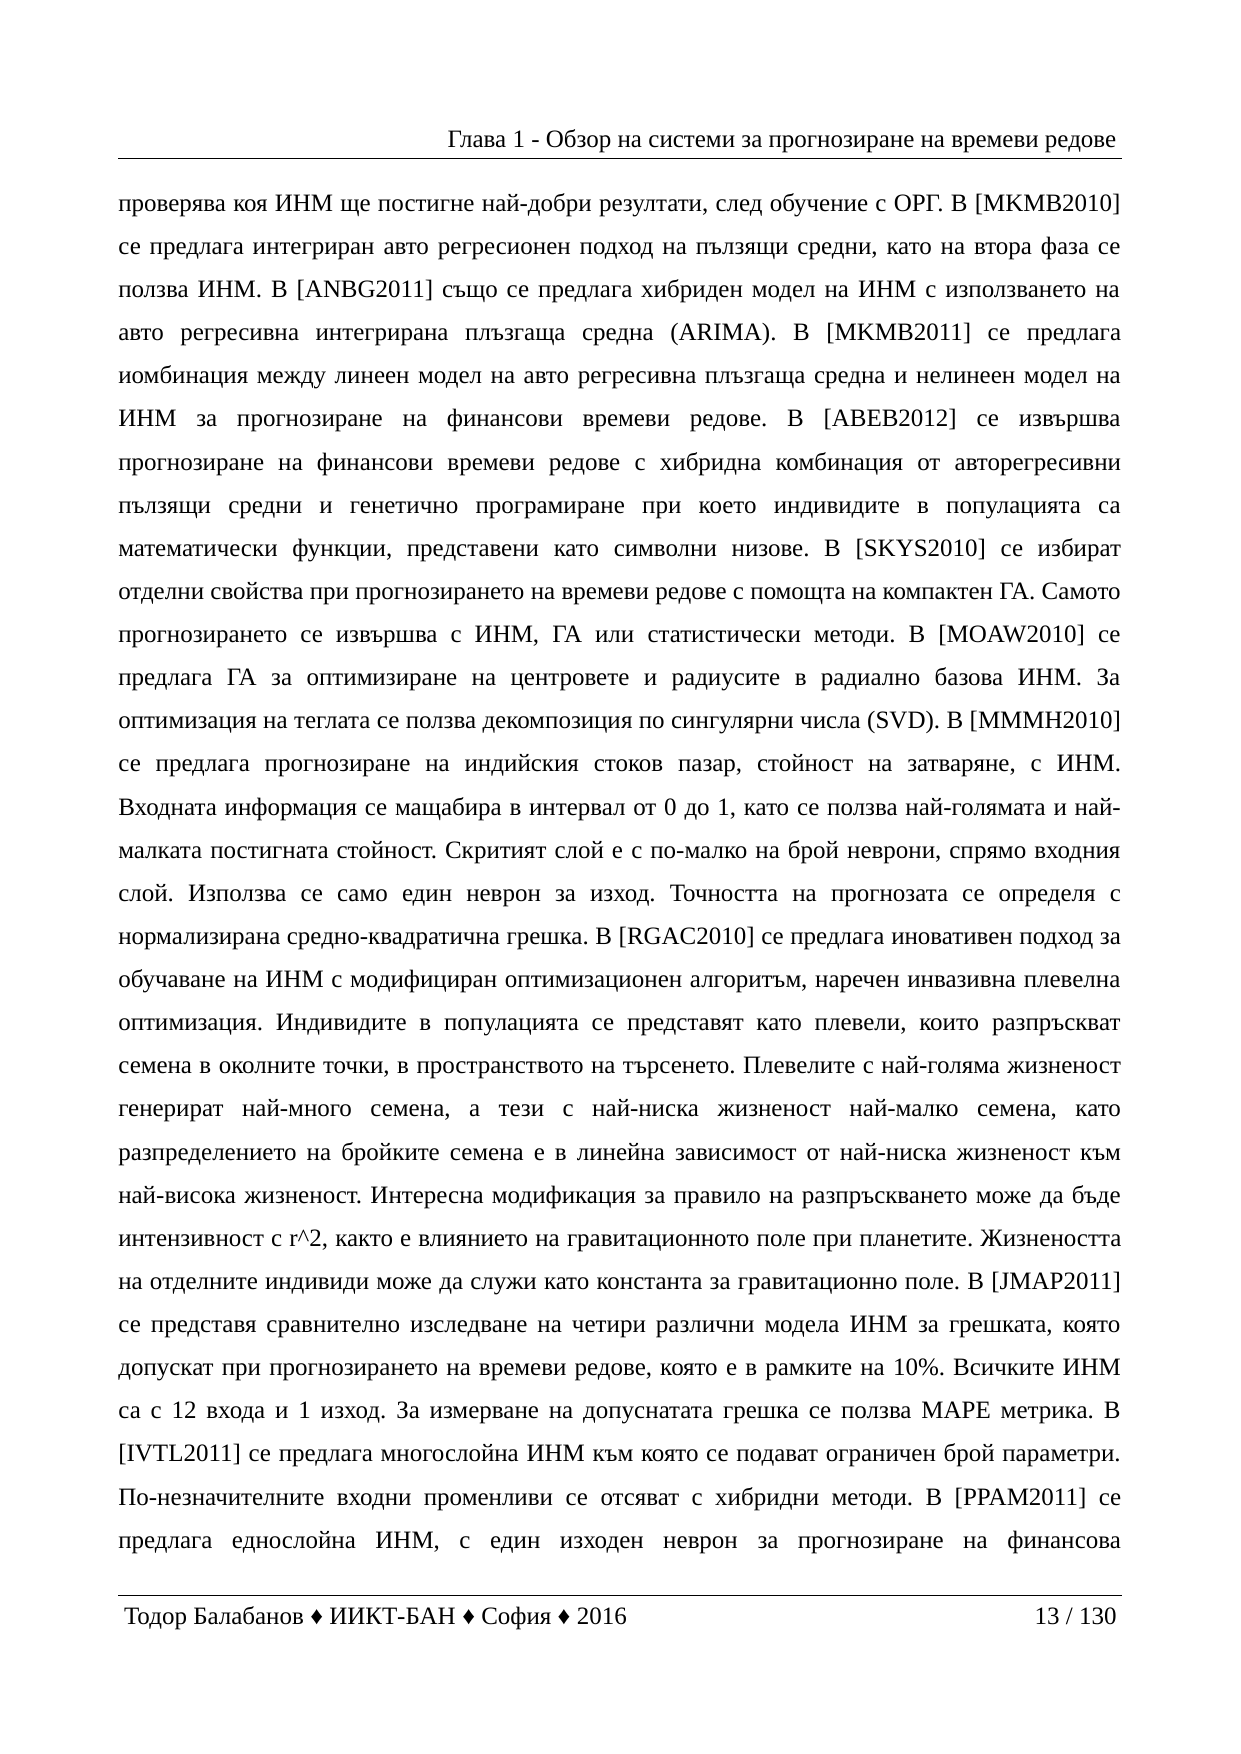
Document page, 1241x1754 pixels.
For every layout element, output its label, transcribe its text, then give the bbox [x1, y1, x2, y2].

text проверява коя ИНМ ще постигне най-добри резултати, след обучение с ОРГ. В [MKMB2010] се предлага интегриран авто регресионен подход на пълзящи средни, като на втора фаза се ползва ИНМ. В [ANBG2011] също се предлага хибриден модел на ИНМ с използването на авто регресивна интегрирана плъзгаща средна (ARIMA). В [MKMB2011] се предлага иомбинация между линеен модел на авто регресивна плъзгаща средна и нелинеен модел на ИНМ за прогнозиране на финансови времеви редове. В [ABEB2012] се извършва прогнозиране на финансови времеви редове с хибридна комбинация от авторегресивни пълзящи средни и генетично програмиране при което индивидите в популацията са математически функции, представени като символни низове. В [SKYS2010] се избират отделни свойства при прогнозирането на времеви редове с помощта на компактен ГА. Самото прогнозирането се извършва с ИНМ, ГА или статистически методи. В [MOAW2010] се предлага ГА за оптимизиране на центровете и радиусите в радиално базова ИНМ. За оптимизация на теглата се ползва декомпозиция по сингулярни числа (SVD). В [MMMH2010] се предлага прогнозиране на индийския стоков пазар, стойност на затваряне, с ИНМ. Входната информация се мащабира в интервал от 0 до 1, като се ползва най-голямата и най-малката постигната стойност. Скритият слой е с по-малко на брой неврони, спрямо входния слой. Използва се само един неврон за изход. Точността на прогнозата се определя с нормализирана средно-квадратична грешка. В [RGAC2010] се предлага иновативен подход за обучаване на ИНМ с модифициран оптимизационен алгоритъм, наречен инвазивна плевелна оптимизация. Индивидите в популацията се представят като плевели, които разпръскват семена в околните точки, в пространството на търсенето. Плевелите с най-голяма жизненост генерират най-много семена, а тези с най-ниска жизненост най-малко семена, като разпределението на бройките семена е в линейна зависимост от най-ниска жизненост към най-висока жизненост. Интересна модификация за правило на разпръскването може да бъде интензивност с r^2, както е влиянието на гравитационното поле при планетите. Жизнеността на отделните индивиди може да служи като константа за гравитационно поле. В [JMAP2011] се представя сравнително изследване на четири различни модела ИНМ за грешката, която допускат при прогнозирането на времеви редове, която е в рамките на 10%. Всичките ИНМ са с 12 входа и 1 изход. За измерване на допуснатата грешка се ползва MAPE метрика. В [IVTL2011] се предлага многослойна ИНМ към която се подават ограничен брой параметри. По-незначителните входни променливи се отсяват с хибридни методи. В [PPAM2011] се предлага еднослойна ИНМ, с един изходен неврон за прогнозиране на финансова [118, 188, 1122, 1553]
